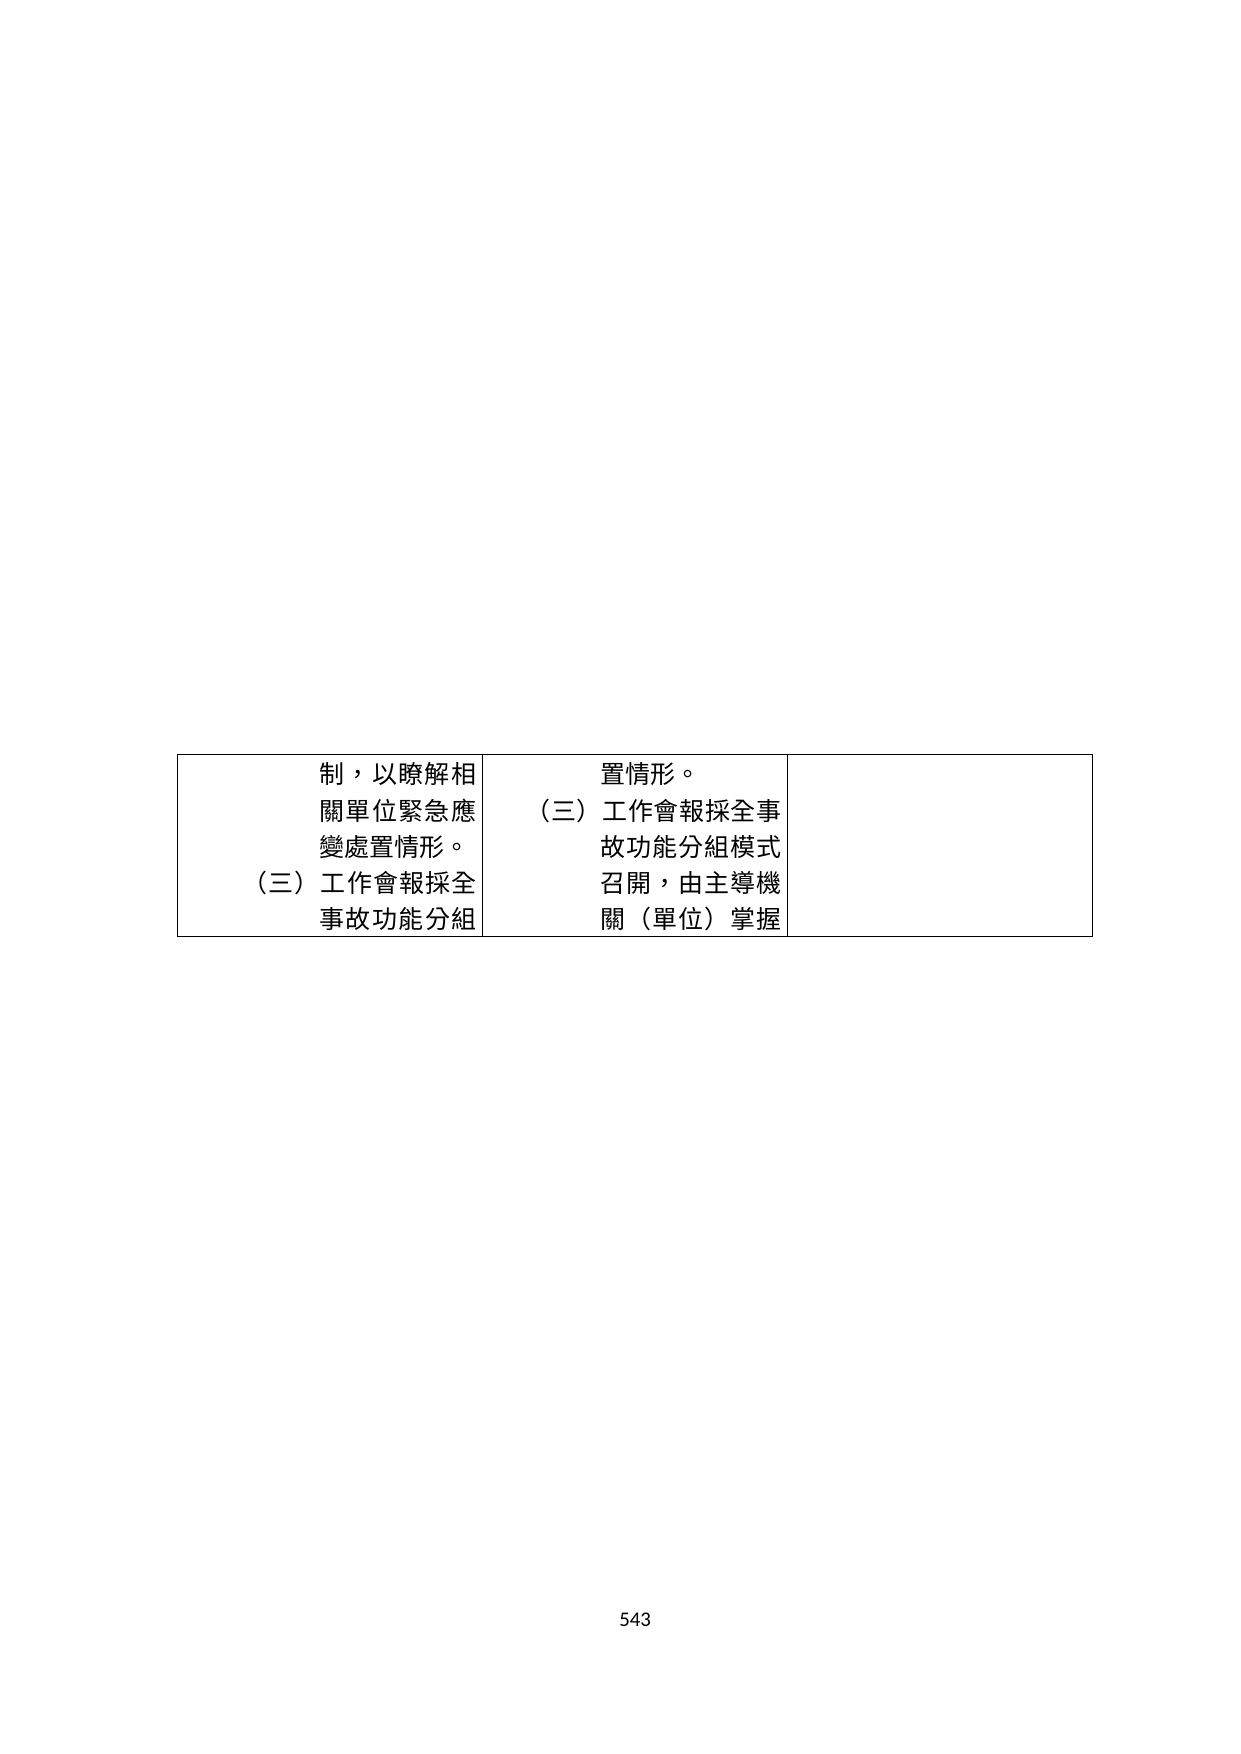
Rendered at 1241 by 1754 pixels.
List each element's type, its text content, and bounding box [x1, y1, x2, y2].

table_cell 置情形。 （三）工作會報採全事故功能分組模式召開，由主導機關（單位）掌握 [483, 755, 787, 936]
table_cell 制，以瞭解相關單位緊急應變處置情形。 （三）工作會報採全事故功能分組 [178, 755, 482, 936]
table_cell [788, 755, 1092, 936]
